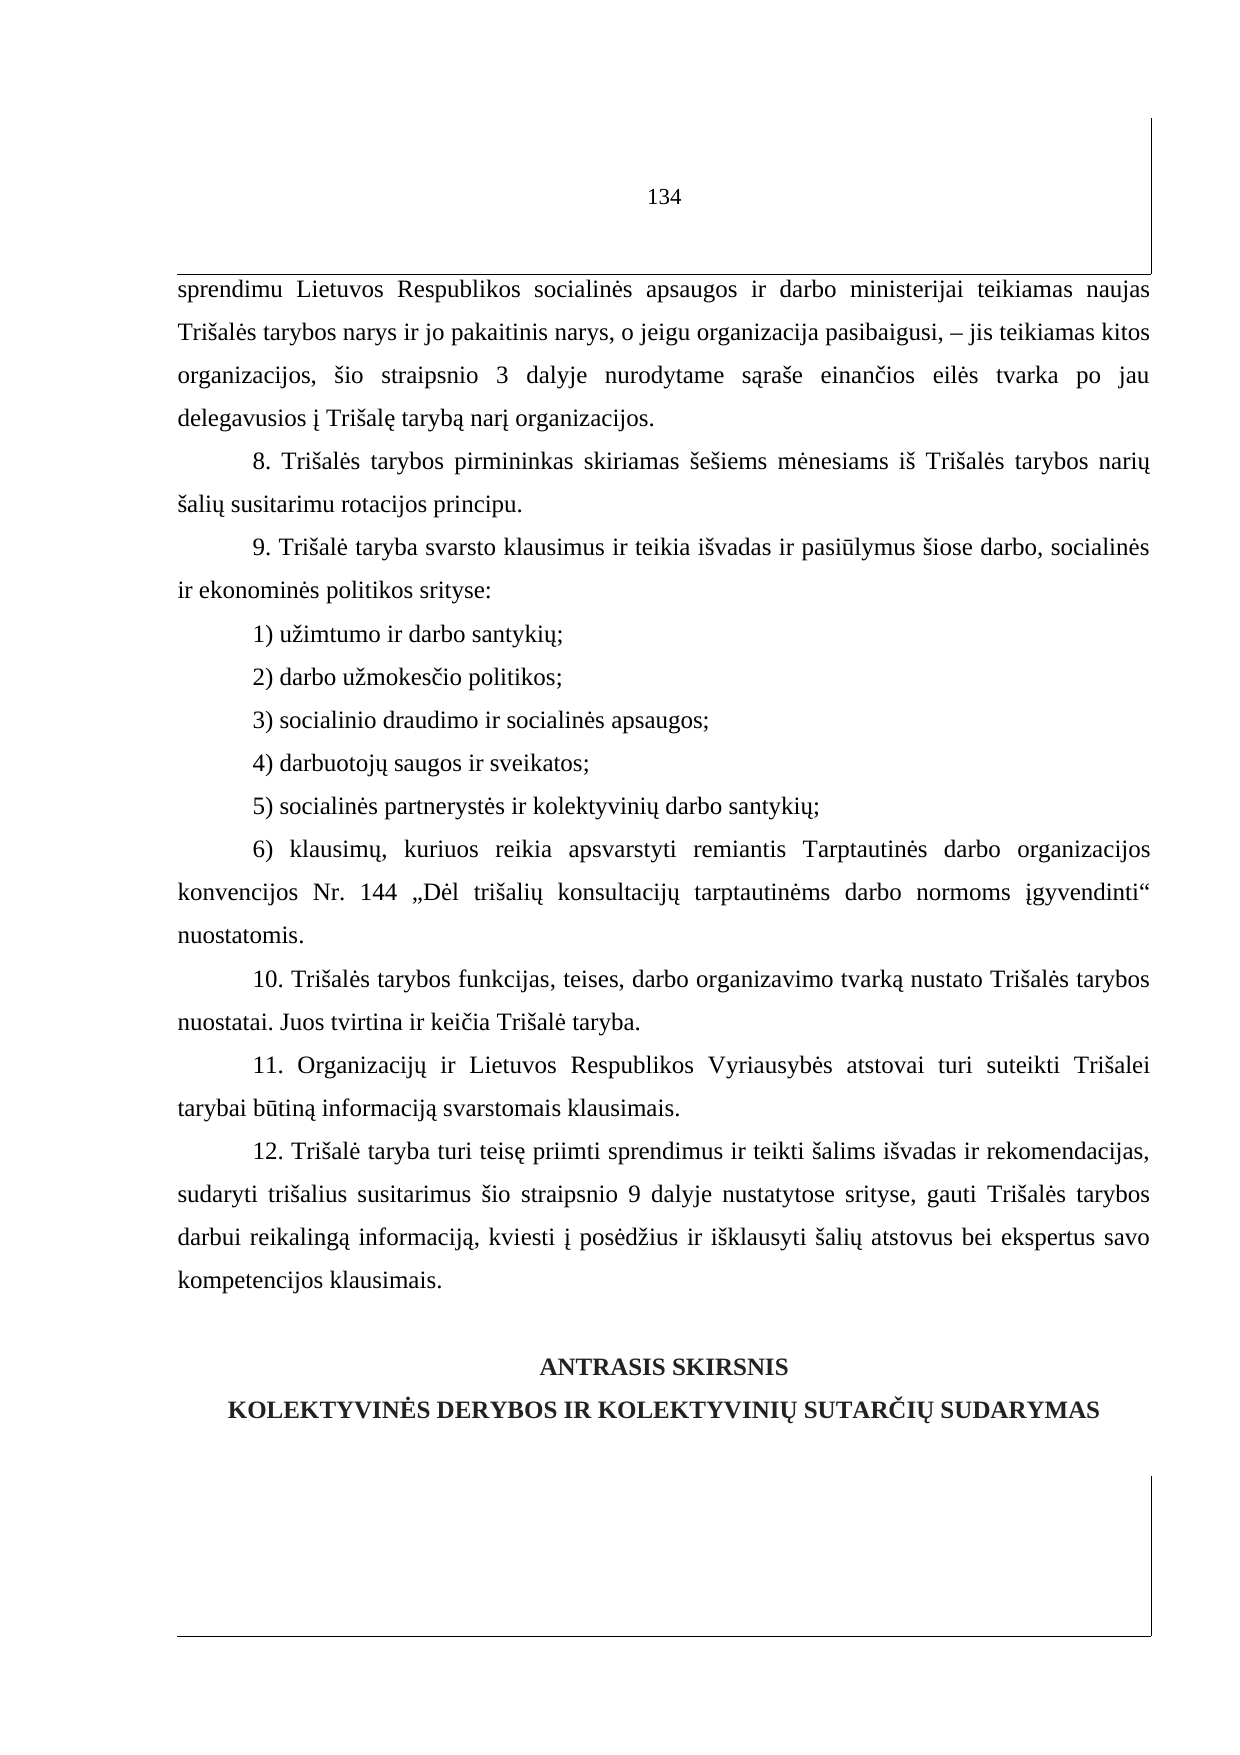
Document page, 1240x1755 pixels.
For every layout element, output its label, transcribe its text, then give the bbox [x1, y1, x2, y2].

text sprendimu Lietuvos Respublikos socialinės apsaugos ir darbo ministerijai teikiamas naujas Trišalės tarybos narys ir jo pakaitinis narys, o jeigu organizacija pasibaigusi, – jis teikiamas kitos organizacijos, šio straipsnio 3 dalyje nurodytame sąraše einančios eilės tvarka po jau delegavusios į Trišalę tarybą narį organizacijos. [177, 274, 1151, 432]
text 11. Organizacijų ir Lietuvos Respublikos Vyriausybės atstovai turi suteikti Trišalei tarybai būtiną informaciją svarstomais klausimais. [177, 1050, 1151, 1122]
text 5) socialinės partnerystės ir kolektyvinių darbo santykių; [177, 791, 1151, 820]
text 4) darbuotojų saugos ir sveikatos; [177, 748, 1151, 777]
text 12. Trišalė taryba turi teisę priimti sprendimus ir teikti šalims išvadas ir rekomendacijas, sudaryti trišalius susitarimus šio straipsnio 9 dalyje nustatytose srityse, gauti Trišalės tarybos darbui reikalingą informaciją, kviesti į posėdžius ir išklausyti šalių atstovus bei ekspertus savo kompetencijos klausimais. [177, 1136, 1151, 1294]
text 9. Trišalė taryba svarsto klausimus ir teikia išvadas ir pasiūlymus šiose darbo, socialinės ir ekonominės politikos srityse: [177, 532, 1151, 604]
text 8. Trišalės tarybos pirmininkas skiriamas šešiems mėnesiams iš Trišalės tarybos narių šalių susitarimu rotacijos principu. [177, 446, 1151, 518]
text 1) užimtumo ir darbo santykių; [177, 619, 1151, 647]
text KOLEKTYVINĖS DERYBOS IR KOLEKTYVINIŲ SUTARČIŲ SUDARYMAS [177, 1395, 1151, 1424]
text ANTRASIS SKIRSNIS [177, 1352, 1151, 1381]
text 2) darbo užmokesčio politikos; [177, 662, 1151, 691]
text 6) klausimų, kuriuos reikia apsvarstyti remiantis Tarptautinės darbo organizacijos konvencijos Nr. 144 „Dėl trišalių konsultacijų tarptautinėms darbo normoms įgyvendinti“ nuostatomis. [177, 834, 1151, 949]
text 10. Trišalės tarybos funkcijas, teises, darbo organizavimo tvarką nustato Trišalės tarybos nuostatai. Juos tvirtina ir keičia Trišalė taryba. [177, 964, 1151, 1036]
text 3) socialinio draudimo ir socialinės apsaugos; [177, 705, 1151, 734]
